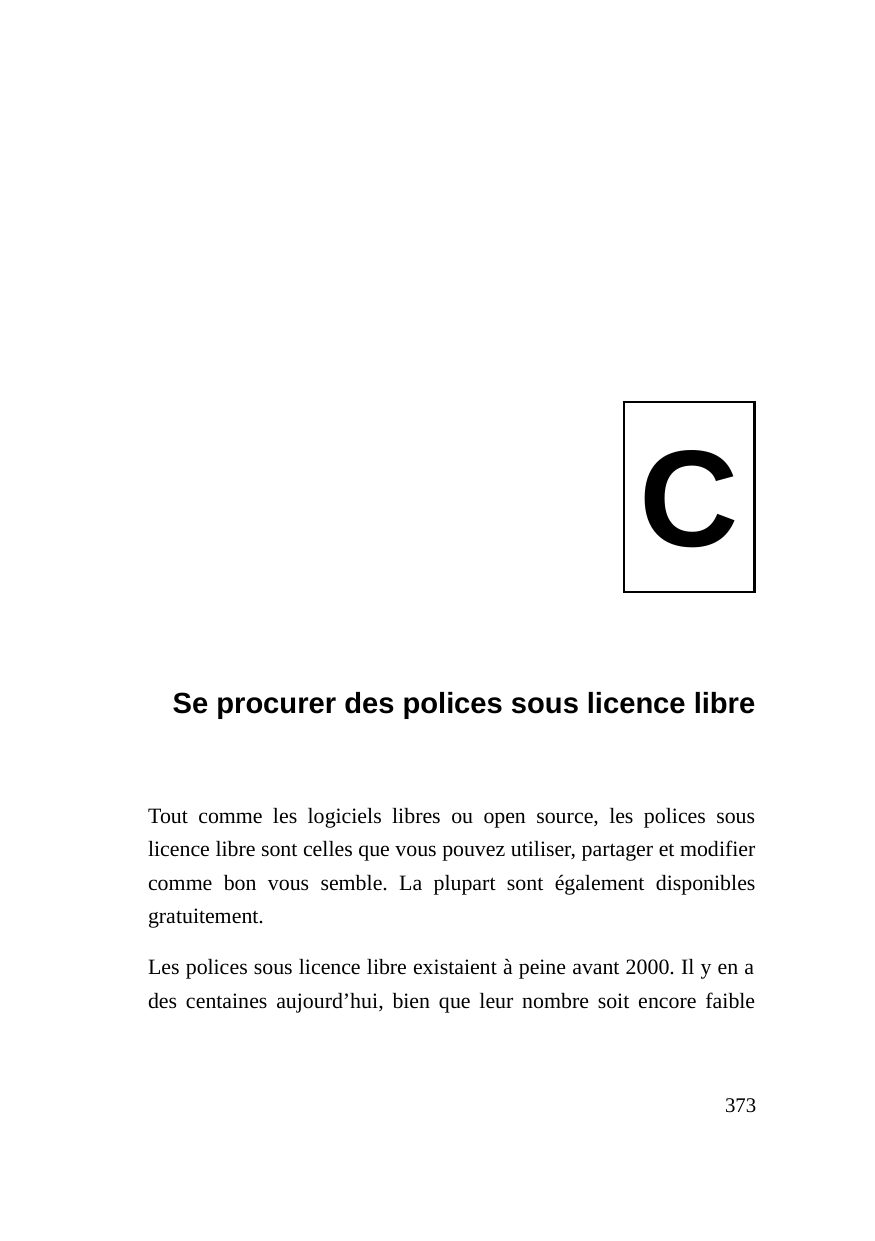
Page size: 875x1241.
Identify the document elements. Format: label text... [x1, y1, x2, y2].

subtitle Se procurer des polices sous licence libre [148, 413, 756, 747]
text Les polices sous licence libre existaient à peine avant 2000. Il y en a des centaines aujourd’hui, bien que leur nombre soit encore faible [148, 948, 756, 1015]
text Tout comme les logiciels libres ou open source, les polices sous licence libre sont celles que vous pouvez utiliser, partager et modifier comme bon vous semble. La plupart sont également disponibles gratuitement. [148, 797, 756, 930]
